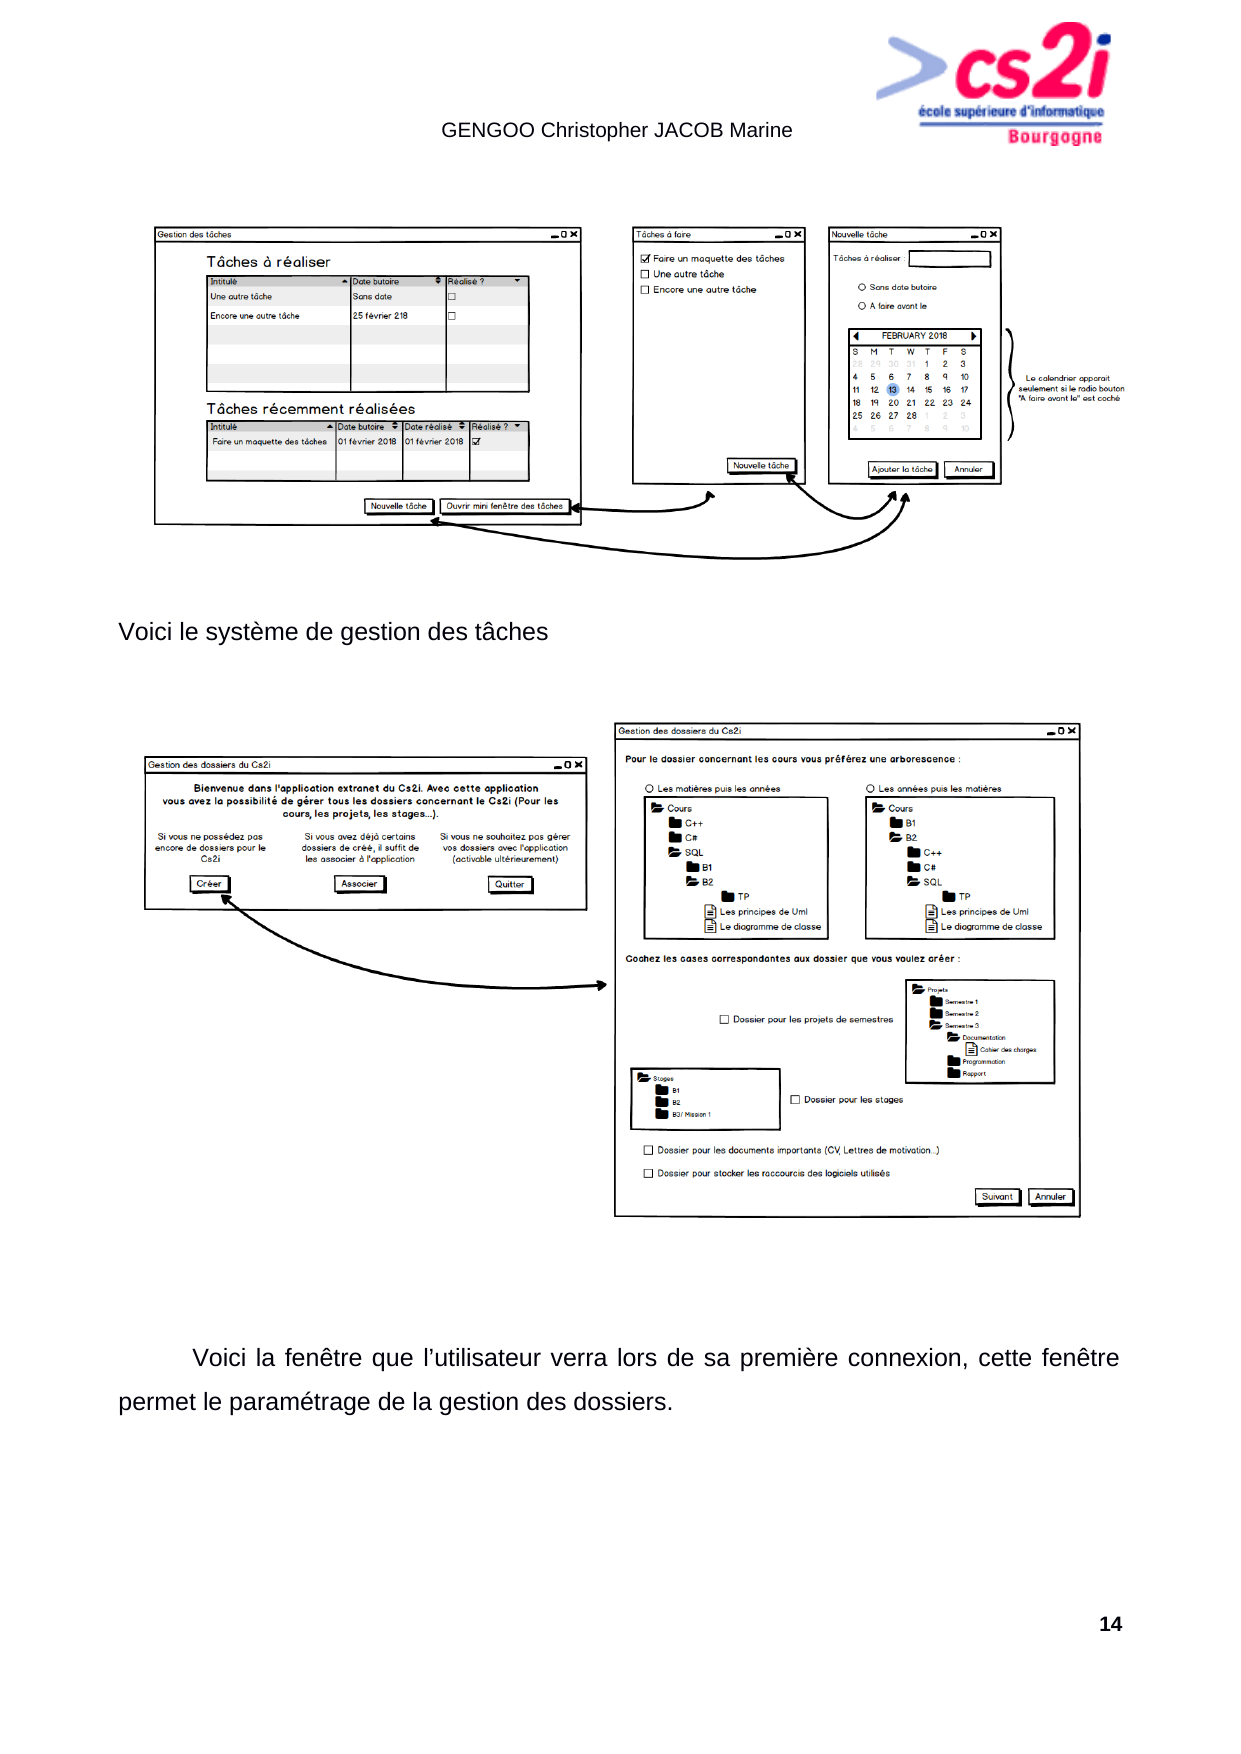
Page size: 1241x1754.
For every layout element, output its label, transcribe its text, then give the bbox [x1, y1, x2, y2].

picture [129, 199, 1134, 603]
text Voici la fenêtre que l’utilisateur verra lors de sa première connexion, cette fenêtre permet le paramétrage de la gestion des dossiers. [118, 1343, 1122, 1415]
text Voici le système de gestion des tâches [118, 172, 1122, 646]
picture [876, 22, 1111, 146]
picture [105, 696, 1110, 1243]
